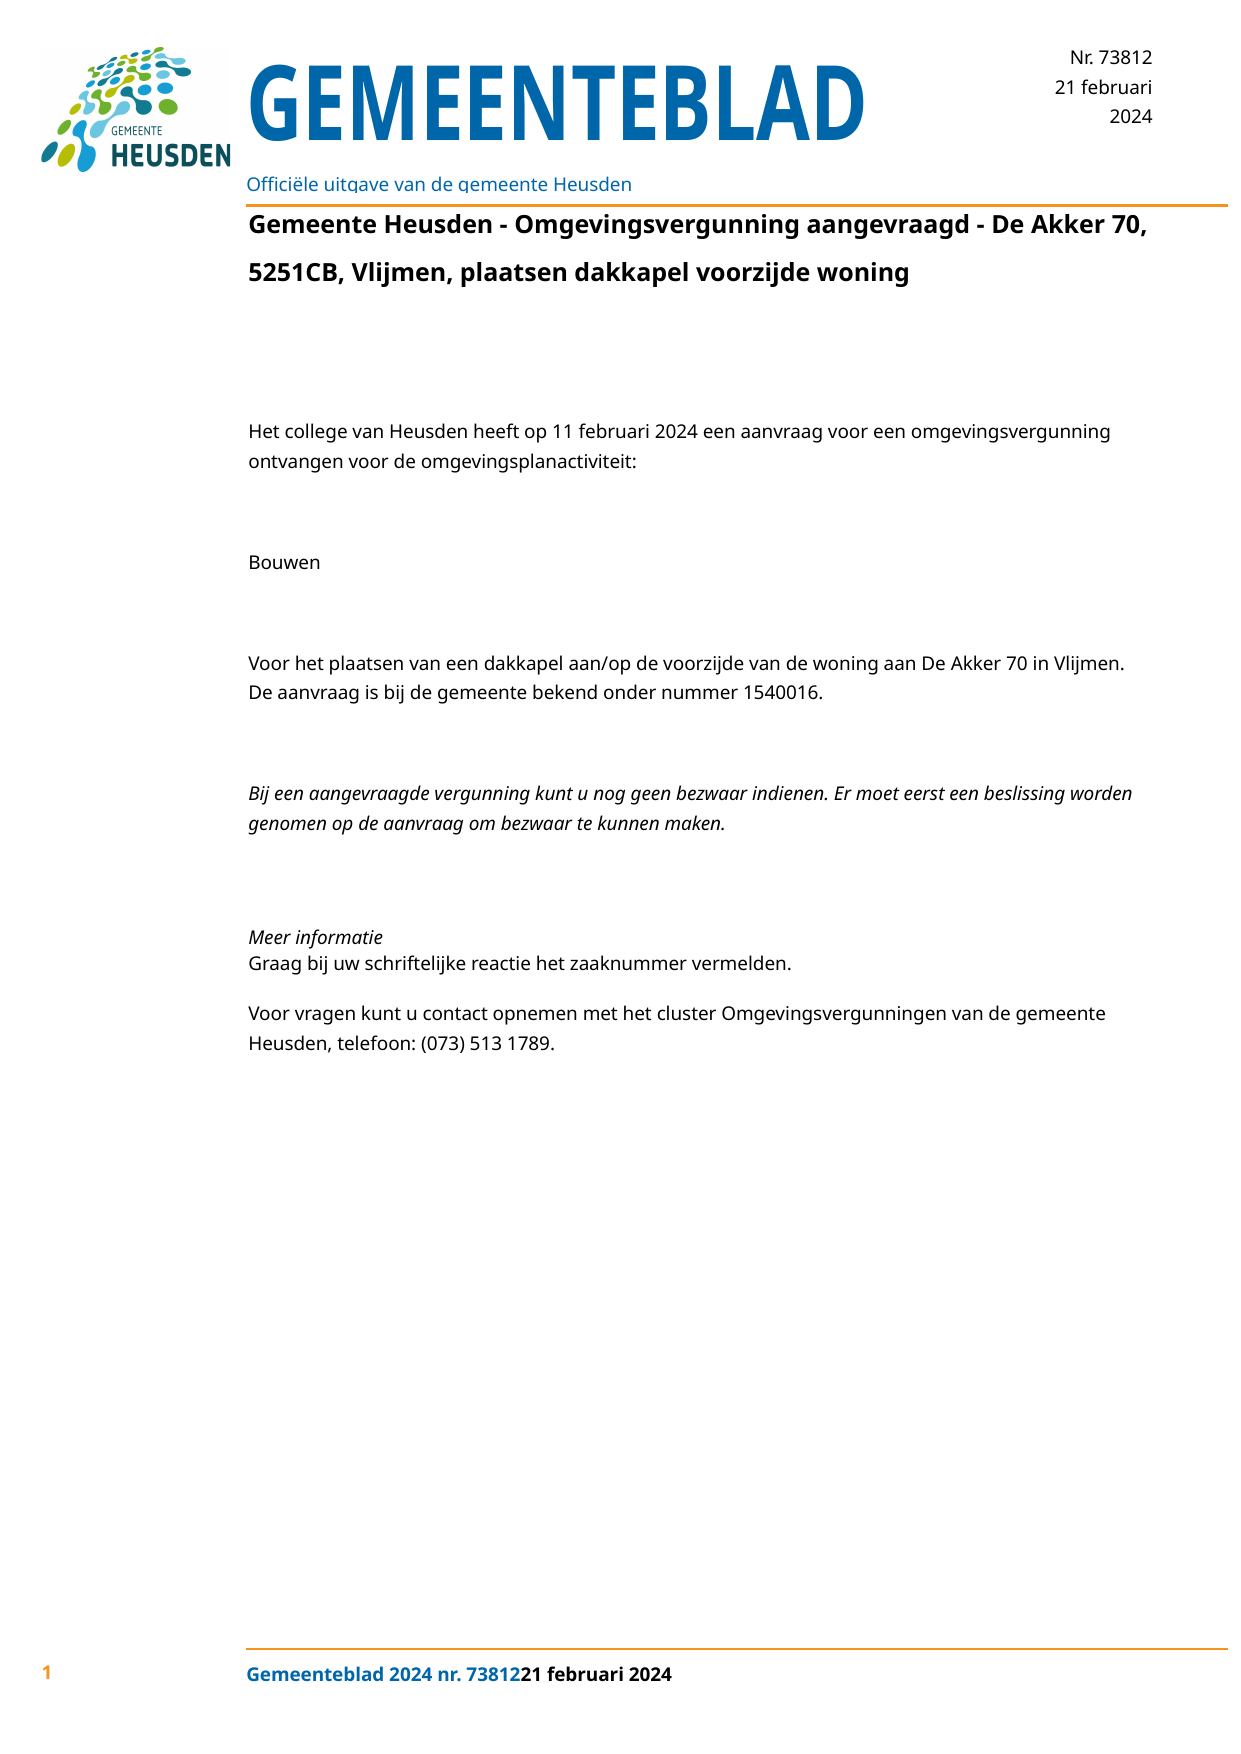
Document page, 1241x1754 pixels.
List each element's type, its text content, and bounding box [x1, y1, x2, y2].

text Voor vragen kunt u contact opnemen met het cluster Omgevingsvergunningen van de gemeente Heusden, telefoon: (073) 513 1789. [248, 1001, 1152, 1056]
text Bouwen [248, 549, 1152, 575]
text Voor het plaatsen van een dakkapel aan/op de voorzijde van de woning aan De Akker 70 in Vlijmen. De aanvraag is bij de gemeente bekend onder nummer 1540016. [248, 650, 1152, 705]
picture [41, 47, 231, 172]
text Gemeente Heusden - Omgevingsvergunning aangevraagd - De Akker 70, 5251CB, Vlijmen, plaatsen dakkapel voorzijde woning [248, 207, 1152, 288]
text Meer informatie [248, 924, 1152, 950]
text Het college van Heusden heeft op 11 februari 2024 een aanvraag voor een omgevingsvergunning ontvangen voor de omgevingsplanactiviteit: [248, 419, 1152, 474]
text Graag bij uw schriftelijke reactie het zaaknummer vermelden. [248, 950, 1152, 976]
text Bij een aangevraagde vergunning kunt u nog geen bezwaar indienen. Er moet eerst een beslissing worden genomen op de aanvraag om bezwaar te kunnen maken. [248, 780, 1152, 836]
